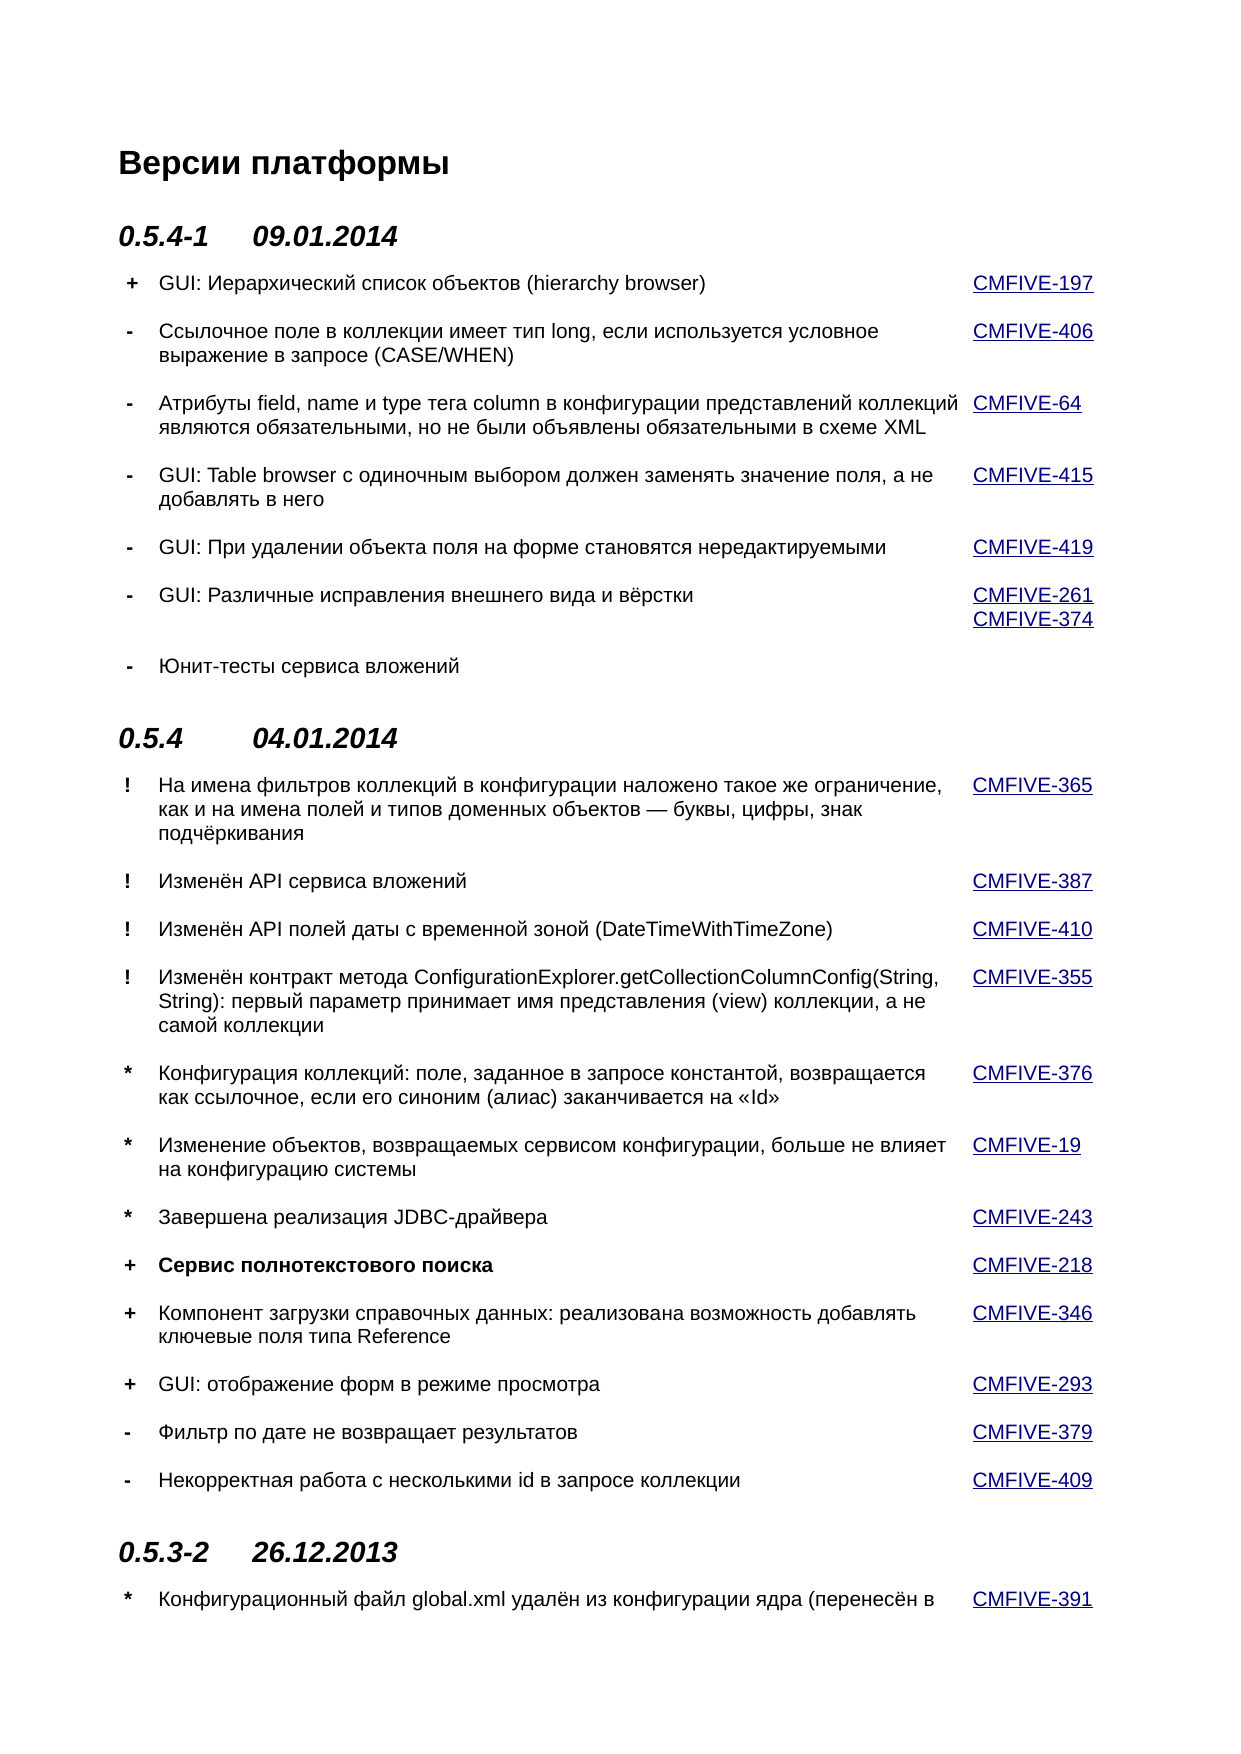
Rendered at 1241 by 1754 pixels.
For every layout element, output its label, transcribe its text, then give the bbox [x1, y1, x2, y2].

table_cell CMFIVE-415 [967, 457, 1123, 529]
table_cell CMFIVE-387 [966, 864, 1123, 911]
table_cell CMFIVE-64 [967, 385, 1123, 457]
table_header + [120, 265, 153, 313]
table_cell CMFIVE-243 [966, 1199, 1123, 1247]
table_cell CMFIVE-406 [967, 313, 1123, 385]
table_cell ! [118, 911, 152, 959]
table_header ! [118, 768, 152, 863]
table_cell * [118, 1127, 152, 1199]
table_cell Изменён API сервиса вложений [153, 864, 966, 911]
table_cell CMFIVE-379 [966, 1414, 1123, 1462]
table_cell - [118, 1462, 152, 1510]
table_cell - [120, 577, 153, 649]
table_cell Юнит-тесты сервиса вложений [153, 649, 967, 697]
table_cell GUI: Различные исправления внешнего вида и вёрстки [153, 577, 967, 649]
table_cell [967, 649, 1123, 697]
table_cell - [120, 385, 153, 457]
table_header GUI: Иерархический список объектов (hierarchy browser) [153, 265, 967, 313]
table_cell GUI: отображение форм в режиме просмотра [153, 1366, 966, 1414]
table_cell Изменён контракт метода ConfigurationExplorer.getCollectionColumnConfig(String, String): первый параметр принимает имя представления (view) коллекции, а не самой коллекции [153, 959, 966, 1055]
table_cell CMFIVE-293 [966, 1366, 1123, 1414]
table_cell Атрибуты field, name и type тега column в конфигурации представлений коллекций являются обязательными, но не были объявлены обязательными в схеме XML [153, 385, 967, 457]
table_cell - [118, 1414, 152, 1462]
table_cell ! [118, 864, 152, 911]
table_cell - [120, 313, 153, 385]
table_cell - [120, 529, 153, 577]
table_cell GUI: При удалении объекта поля на форме становятся нередактируемыми [153, 529, 967, 577]
subtitle Версии платформы [118, 143, 1122, 182]
table_cell Ссылочное поле в коллекции имеет тип long, если используется условное выражение в запросе (CASE/WHEN) [153, 313, 967, 385]
subtitle 0.5.4-1 09.01.2014 [118, 219, 1122, 253]
table_header Конфигурационный файл global.xml удалён из конфигурации ядра (перенесён в [153, 1581, 966, 1629]
table_cell ! [118, 959, 152, 1055]
table_header * [118, 1581, 152, 1629]
subtitle 0.5.3-2 26.12.2013 [118, 1535, 1122, 1568]
table_cell - [120, 457, 153, 529]
table_cell CMFIVE-218 [966, 1247, 1123, 1295]
table_cell Фильтр по дате не возвращает результатов [153, 1414, 966, 1462]
table_cell * [118, 1055, 152, 1127]
table_cell Конфигурация коллекций: поле, заданное в запросе константой, возвращается как ссылочное, если его синоним (алиас) заканчивается на «Id» [153, 1055, 966, 1127]
table_cell CMFIVE-410 [966, 911, 1123, 959]
table_cell CMFIVE-409 [966, 1462, 1123, 1510]
table_cell CMFIVE-19 [966, 1127, 1123, 1199]
table_cell Завершена реализация JDBC-драйвера [153, 1199, 966, 1247]
table_cell * [118, 1199, 152, 1247]
table_header CMFIVE-197 [967, 265, 1123, 313]
table_header На имена фильтров коллекций в конфигурации наложено такое же ограничение, как и на имена полей и типов доменных объектов — буквы, цифры, знак подчёркивания [153, 768, 966, 863]
table_cell Сервис полнотекстового поиска [153, 1247, 966, 1295]
subtitle 0.5.4 04.01.2014 [118, 722, 1122, 755]
table_cell CMFIVE-261 CMFIVE-374 [967, 577, 1123, 649]
table_cell CMFIVE-346 [966, 1295, 1123, 1366]
table_cell Изменён API полей даты с временной зоной (DateTimeWithTimeZone) [153, 911, 966, 959]
table_cell + [118, 1247, 152, 1295]
table_header CMFIVE-391 [966, 1581, 1123, 1629]
table_cell Компонент загрузки справочных данных: реализована возможность добавлять ключевые поля типа Reference [153, 1295, 966, 1366]
table_cell Изменение объектов, возвращаемых сервисом конфигурации, больше не влияет на конфигурацию системы [153, 1127, 966, 1199]
table_cell Некорректная работа с несколькими id в запросе коллекции [153, 1462, 966, 1510]
table_cell CMFIVE-355 [966, 959, 1123, 1055]
table_cell + [118, 1295, 152, 1366]
table_header CMFIVE-365 [966, 768, 1123, 863]
table_cell + [118, 1366, 152, 1414]
table_cell GUI: Table browser с одиночным выбором должен заменять значение поля, а не добавлять в него [153, 457, 967, 529]
table_cell - [120, 649, 153, 697]
table_cell CMFIVE-376 [966, 1055, 1123, 1127]
table_cell CMFIVE-419 [967, 529, 1123, 577]
